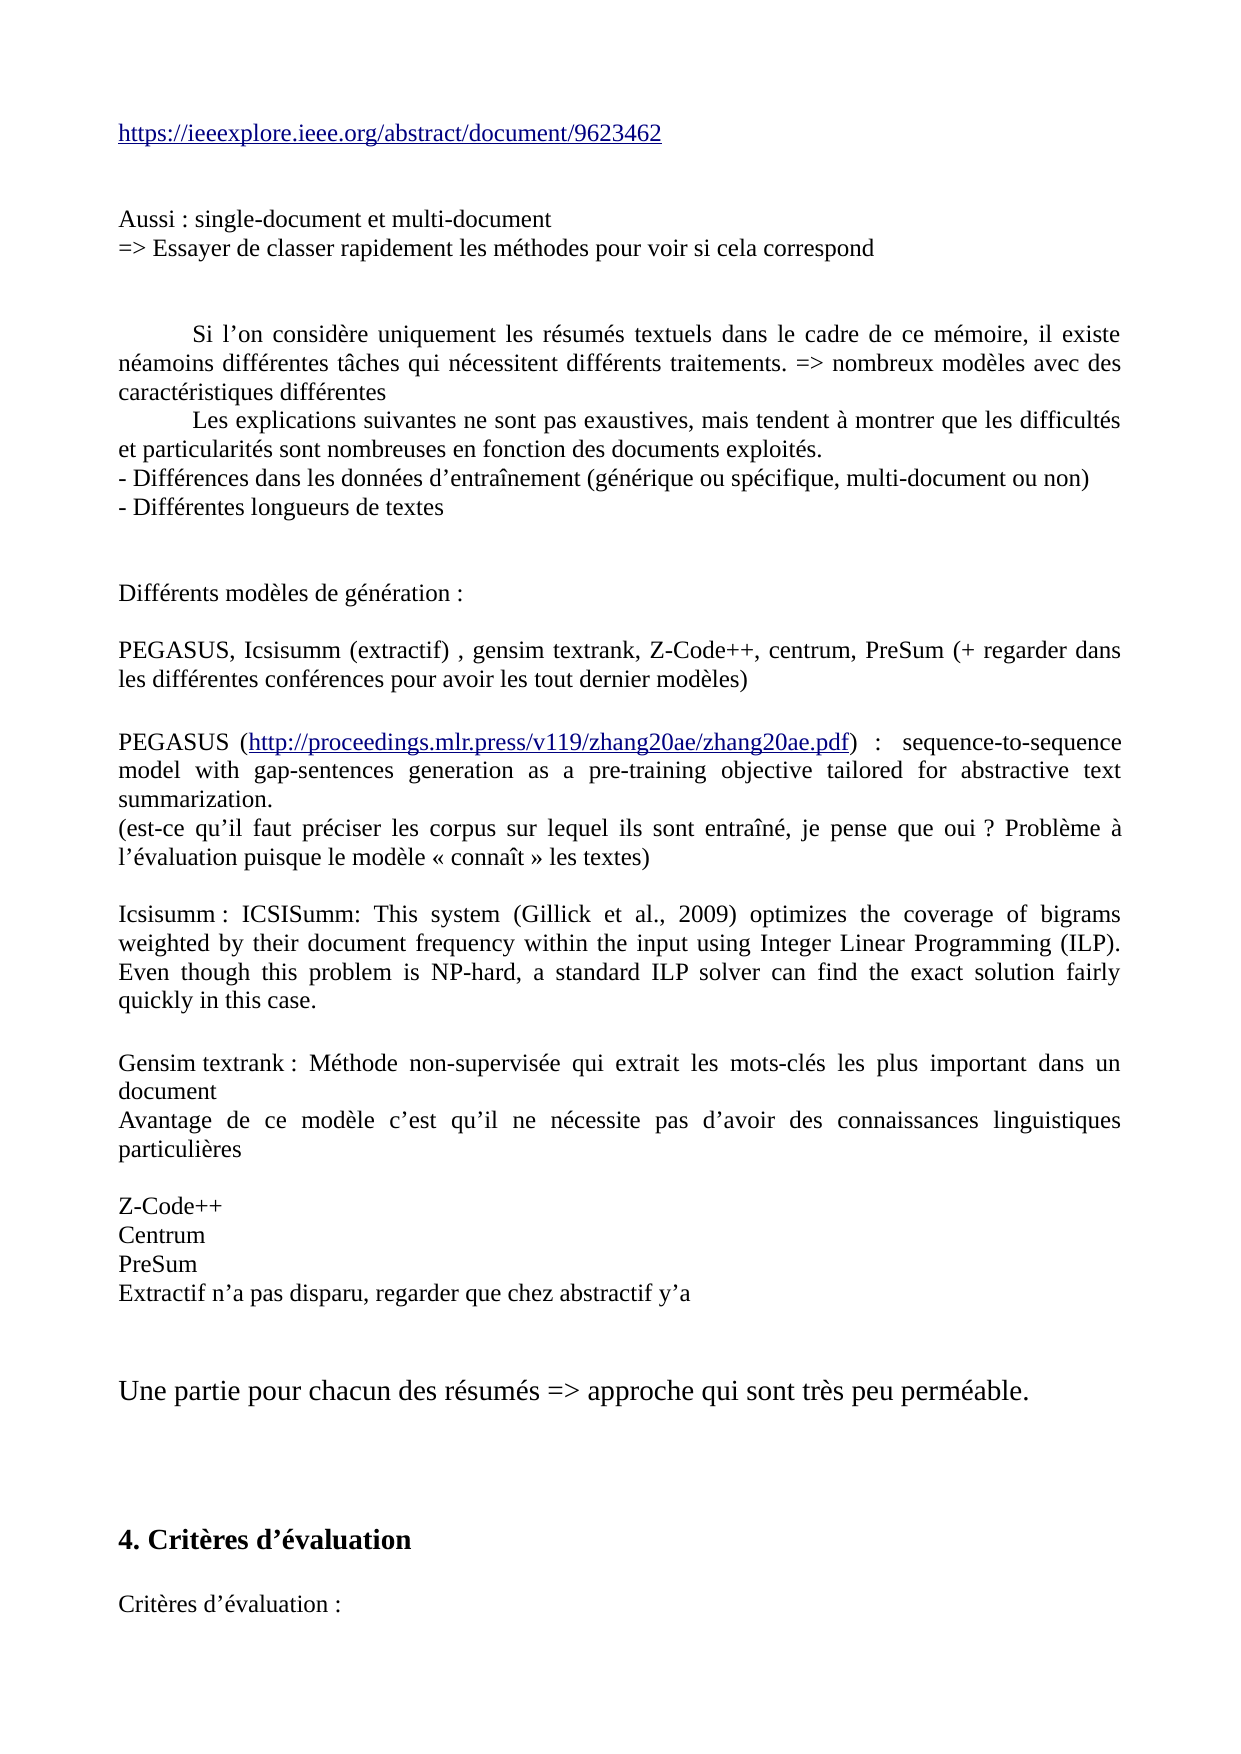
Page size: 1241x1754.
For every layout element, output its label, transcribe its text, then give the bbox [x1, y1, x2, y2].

text PEGASUS, Icsisumm (extractif) , gensim textrank, Z-Code++, centrum, PreSum (+ regarder dans les différentes conférences pour avoir les tout dernier modèles) [118, 636, 1122, 693]
text Avantage de ce modèle c’est qu’il ne nécessite pas d’avoir des connaissances linguistiques particulières [118, 1105, 1122, 1163]
text Gensim textrank : Méthode non-supervisée qui extrait les mots-clés les plus important dans un document [118, 1048, 1122, 1105]
text - Différences dans les données d’entraînement (générique ou spécifique, multi-document ou non) [118, 463, 1122, 492]
text - Différentes longueurs de textes [118, 492, 1122, 521]
text Une partie pour chacun des résumés => approche qui sont très peu perméable. [118, 1373, 1122, 1407]
text PEGASUS (http://proceedings.mlr.press/v119/zhang20ae/zhang20ae.pdf) : sequence-to-sequence model with gap-sentences generation as a pre-training objective tailored for abstractive text summarization. [118, 727, 1122, 813]
text Icsisumm : ICSISumm: This system (Gillick et al., 2009) optimizes the coverage of bigrams weighted by their document frequency within the input using Integer Linear Programming (ILP). Even though this problem is NP-hard, a standard ILP solver can find the exact solution fairly quickly in this case. [118, 899, 1122, 1014]
text => Essayer de classer rapidement les méthodes pour voir si cela correspond [118, 233, 1122, 262]
text Différents modèles de génération : [118, 578, 1122, 607]
text Centrum [118, 1220, 1122, 1249]
text 4. Critères d’évaluation [118, 1522, 1122, 1556]
text Les explications suivantes ne sont pas exaustives, mais tendent à montrer que les difficultés et particularités sont nombreuses en fonction des documents exploités. [118, 406, 1122, 463]
text Z-Code++ [118, 1191, 1122, 1220]
text Si l’on considère uniquement les résumés textuels dans le cadre de ce mémoire, il existe néamoins différentes tâches qui nécessitent différents traitements. => nombreux modèles avec des caractéristiques différentes [118, 319, 1122, 406]
text (est-ce qu’il faut préciser les corpus sur lequel ils sont entraîné, je pense que oui ? Problème à l’évaluation puisque le modèle « connaît » les textes) [118, 813, 1122, 870]
text Aussi : single-document et multi-document [118, 204, 1122, 233]
text Extractif n’a pas disparu, regarder que chez abstractif y’a [118, 1278, 1122, 1306]
text https://ieeexplore.ieee.org/abstract/document/9623462 [118, 118, 1122, 147]
text PreSum [118, 1249, 1122, 1278]
text Critères d’évaluation : [118, 1589, 1122, 1618]
